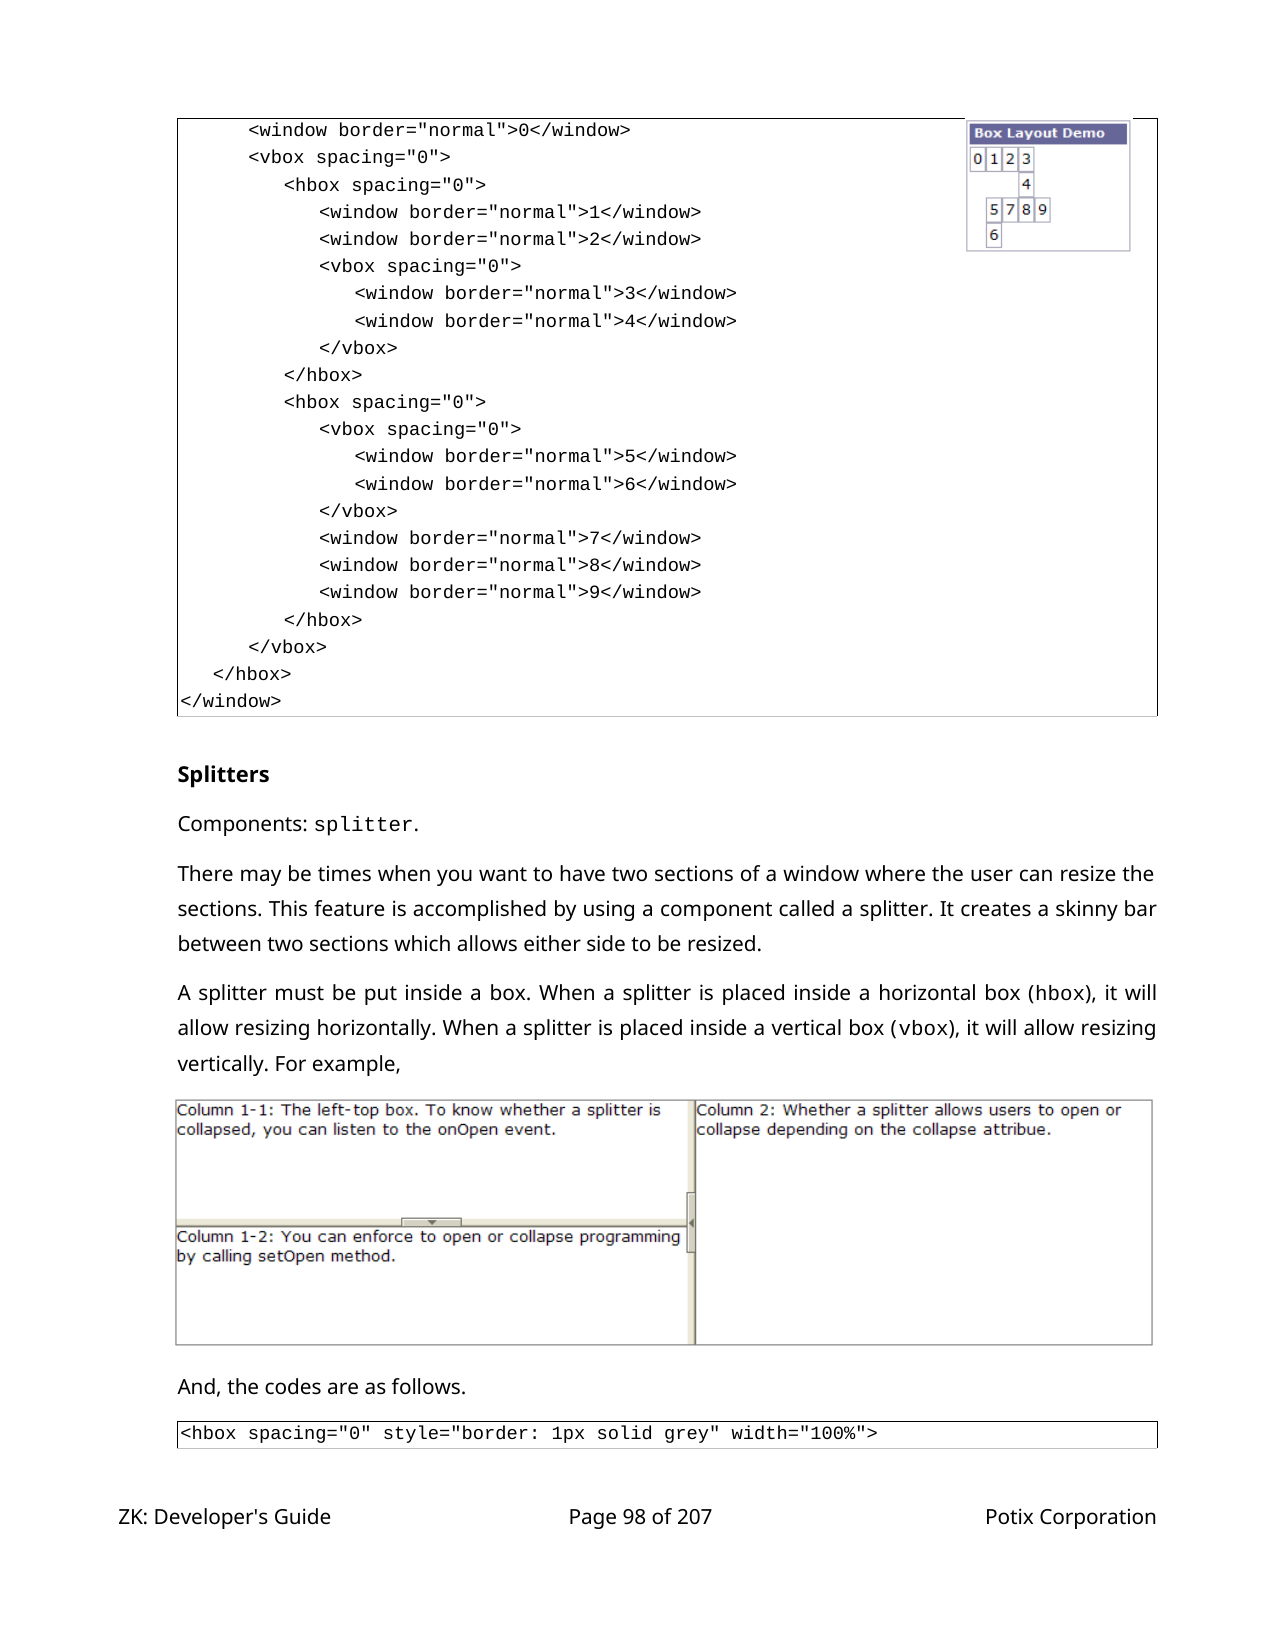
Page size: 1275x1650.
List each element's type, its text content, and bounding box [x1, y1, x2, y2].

text </hbox> [178, 662, 1157, 686]
text [1133, 145, 1157, 169]
text Components: splitter. [177, 809, 1157, 838]
text <hbox spacing="0" style="border: 1px solid grey" width="100%"> [178, 1422, 1157, 1448]
text </hbox> [178, 363, 1157, 387]
text </vbox> [178, 635, 1157, 659]
text </hbox> [178, 607, 1157, 632]
text <hbox spacing="0"> [178, 172, 964, 197]
text [1133, 172, 1157, 197]
text <window border="normal">8</window> [178, 553, 1157, 577]
text <vbox spacing="0"> [178, 417, 1157, 441]
text <window border="normal">9</window> [178, 580, 1157, 604]
text There may be times when you want to have two sections of a window where the user can resize the sections. This feature is accomplished by using a component called a splitter. It creates a skinny bar between two sections which allows either side to be resized. [177, 859, 1157, 957]
text </window> [178, 689, 1157, 716]
text <window border="normal">2</window> [178, 227, 964, 251]
subtitle Splitters [177, 759, 1157, 789]
text <window border="normal">6</window> [178, 472, 1157, 496]
text <hbox spacing="0"> [178, 390, 1157, 414]
text <window border="normal">5</window> [178, 444, 1157, 469]
text A splitter must be put inside a box. When a splitter is placed inside a horizontal box (hbox), it will allow resizing horizontally. When a splitter is placed inside a vertical box (vbox), it will allow resizing vertically. For example, [177, 978, 1157, 1077]
text <vbox spacing="0"> [178, 145, 964, 169]
text <window border="normal">3</window> [178, 281, 1157, 306]
text <window border="normal">1</window> [178, 200, 964, 224]
text <vbox spacing="0"> [178, 254, 1157, 278]
text <window border="normal">7</window> [178, 526, 1157, 550]
text <window border="normal">0</window> [178, 119, 964, 142]
picture [173, 1096, 1154, 1348]
picture [964, 118, 1133, 255]
text </vbox> [178, 499, 1157, 523]
text <window border="normal">4</window> [178, 308, 1157, 333]
text </vbox> [178, 336, 1157, 360]
text And, the codes are as follows. [177, 1348, 1157, 1400]
